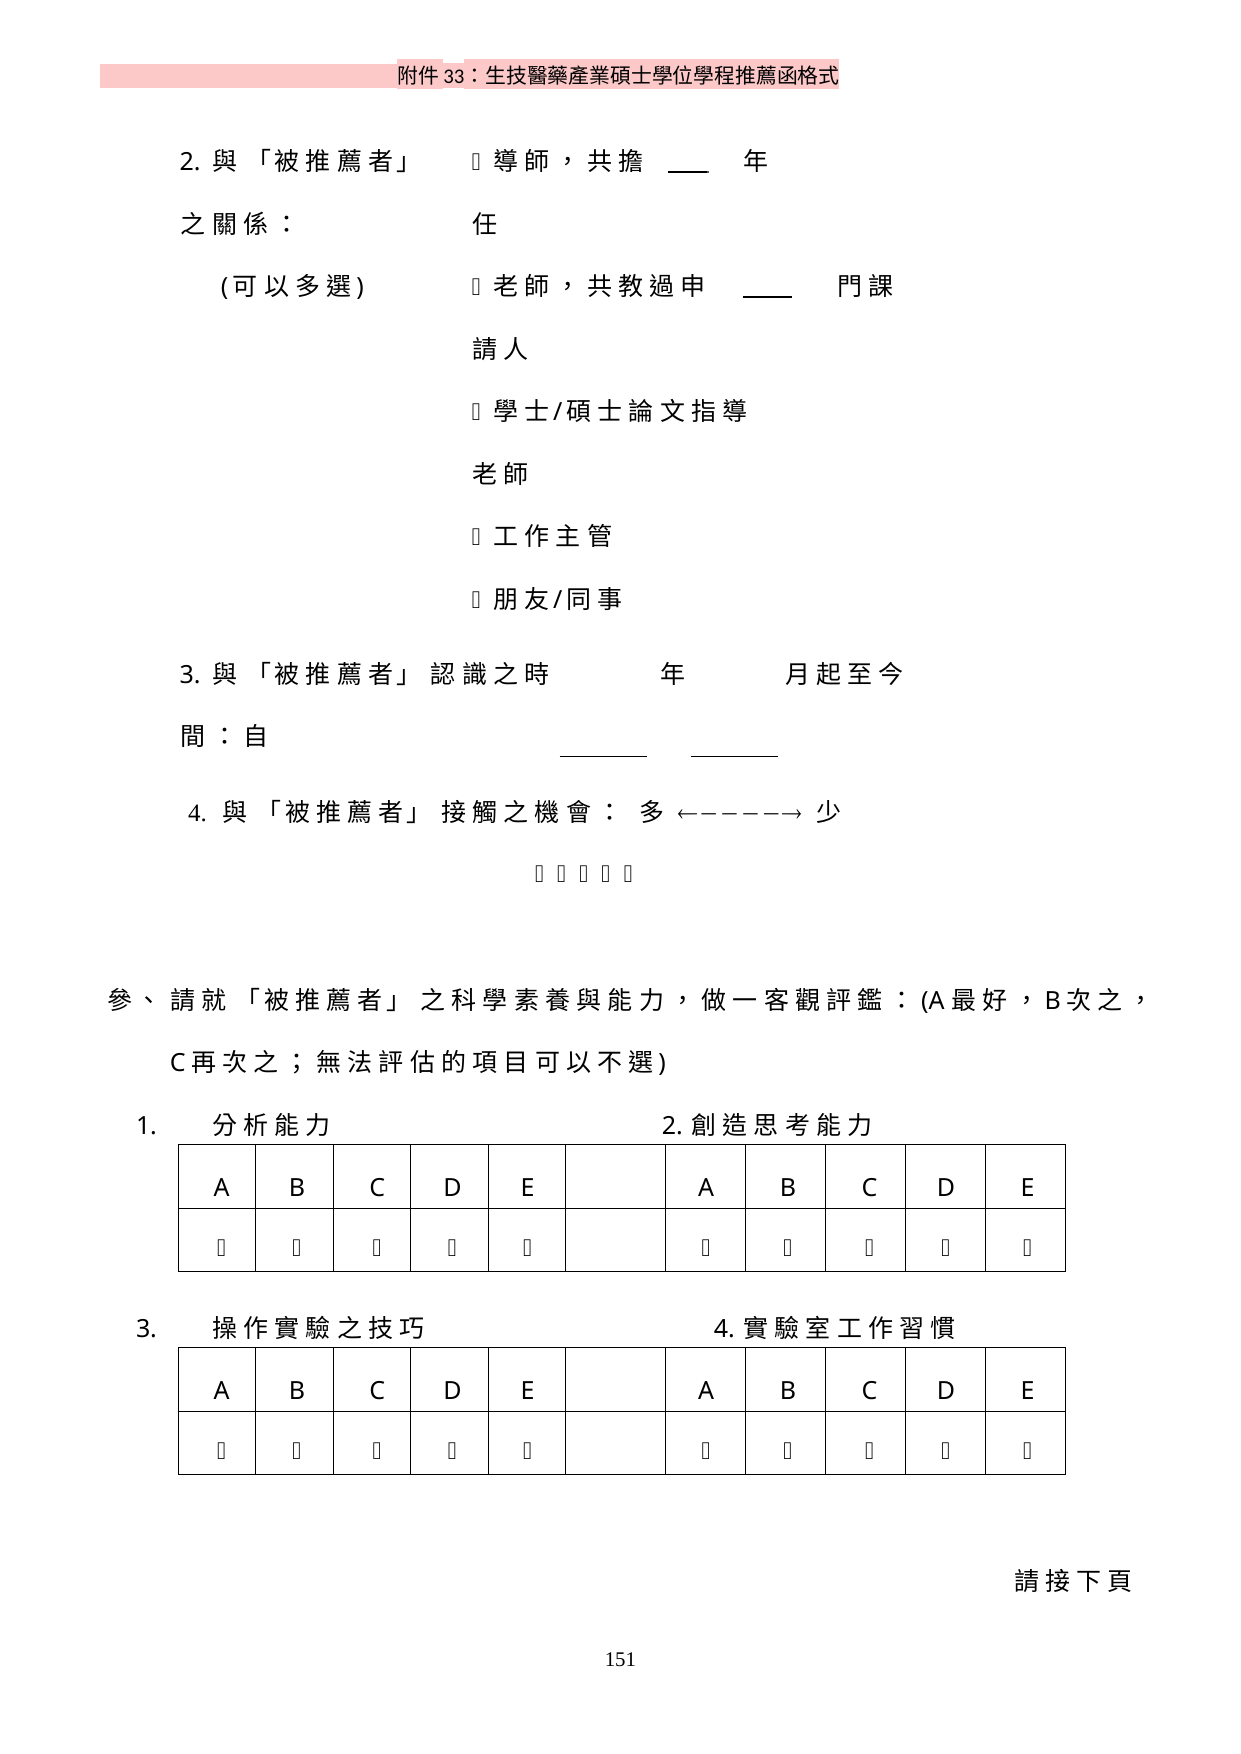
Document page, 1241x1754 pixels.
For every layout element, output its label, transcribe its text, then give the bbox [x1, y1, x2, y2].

text 參、請就「被推薦者」之科學素養與能力，做一客觀評鑑：(A最好，B次之，C再次之；無法評估的項目可以不選) [104, 957, 1136, 1082]
table_cell [764, 493, 822, 556]
table_header D [906, 1348, 985, 1411]
table_header A [666, 1348, 745, 1411]
table_cell  朋友/同事 [458, 556, 764, 618]
table_cell  [906, 1412, 985, 1474]
table_cell  [826, 1412, 905, 1474]
table_cell  [411, 1412, 488, 1474]
table_cell [560, 618, 647, 756]
table_header E [489, 1348, 565, 1411]
table_header E [986, 1145, 1065, 1208]
table_cell  [826, 1209, 905, 1271]
table_header E [489, 1145, 565, 1208]
table_cell  [746, 1412, 825, 1474]
table_cell  [986, 1412, 1065, 1474]
table_cell  [256, 1209, 333, 1271]
table_header D [906, 1145, 985, 1208]
table_header B [746, 1145, 825, 1208]
table_cell [764, 556, 822, 618]
table_header E [986, 1348, 1065, 1411]
table_header D [411, 1348, 488, 1411]
table_cell (可以多選) [166, 243, 457, 368]
table_cell  [489, 1412, 565, 1474]
table_cell  [666, 1412, 745, 1474]
table_cell [566, 1209, 665, 1271]
table_cell  [256, 1412, 333, 1474]
table_header C [334, 1348, 410, 1411]
table_cell  [489, 1209, 565, 1271]
table_cell  [411, 1209, 488, 1271]
table_header A [179, 1145, 255, 1208]
table_cell [691, 618, 778, 756]
table_cell  學士/碩士論文指導老師 [458, 368, 764, 493]
table_cell  [986, 1209, 1065, 1271]
table_cell 月起至今 [778, 618, 1107, 756]
table_header A [666, 1145, 745, 1208]
table_cell [166, 368, 457, 493]
table_cell  [746, 1209, 825, 1271]
table_header B [256, 1348, 333, 1411]
table_cell  [906, 1209, 985, 1271]
table_cell [566, 1412, 665, 1474]
list 分析能力 2.創造思考能力 [104, 1082, 1136, 1144]
table_header [566, 1145, 665, 1208]
list 操作實驗之技巧 4.實驗室工作習慣 [104, 1285, 1136, 1347]
table_cell [764, 368, 822, 493]
table_cell  老師，共教過申請人 [458, 243, 732, 368]
table_cell 年 [647, 618, 691, 756]
table_header C [334, 1145, 410, 1208]
text 請接下頁 [104, 1538, 1136, 1600]
table_header A [179, 1348, 255, 1411]
table_header 2. 與「被推薦者」之關係： [166, 118, 457, 243]
table_header  導師，共擔任 [458, 118, 656, 243]
table_header [656, 118, 732, 243]
table_cell 門課 [822, 243, 1107, 368]
table_cell [166, 493, 457, 556]
table_cell [822, 556, 1107, 618]
table_header [566, 1348, 665, 1411]
table_cell  工作主管 [458, 493, 764, 556]
table_header B [746, 1348, 825, 1411]
table_cell  [334, 1209, 410, 1271]
table_cell  [179, 1412, 255, 1474]
table_cell [822, 368, 1107, 493]
table_header C [826, 1145, 905, 1208]
text      [48, 832, 1136, 894]
list 與「被推薦者」接觸之機會： 多  少 [104, 769, 1136, 832]
table_header 年 [733, 118, 1107, 243]
table_cell  [334, 1412, 410, 1474]
table_cell [166, 556, 457, 618]
table_cell  [666, 1209, 745, 1271]
table_cell [822, 493, 1107, 556]
table_header B [256, 1145, 333, 1208]
table_header C [826, 1348, 905, 1411]
table_cell [733, 243, 822, 368]
table_cell 3. 與「被推薦者」認識之時間：自 [166, 618, 559, 756]
table_cell  [179, 1209, 255, 1271]
table_header D [411, 1145, 488, 1208]
